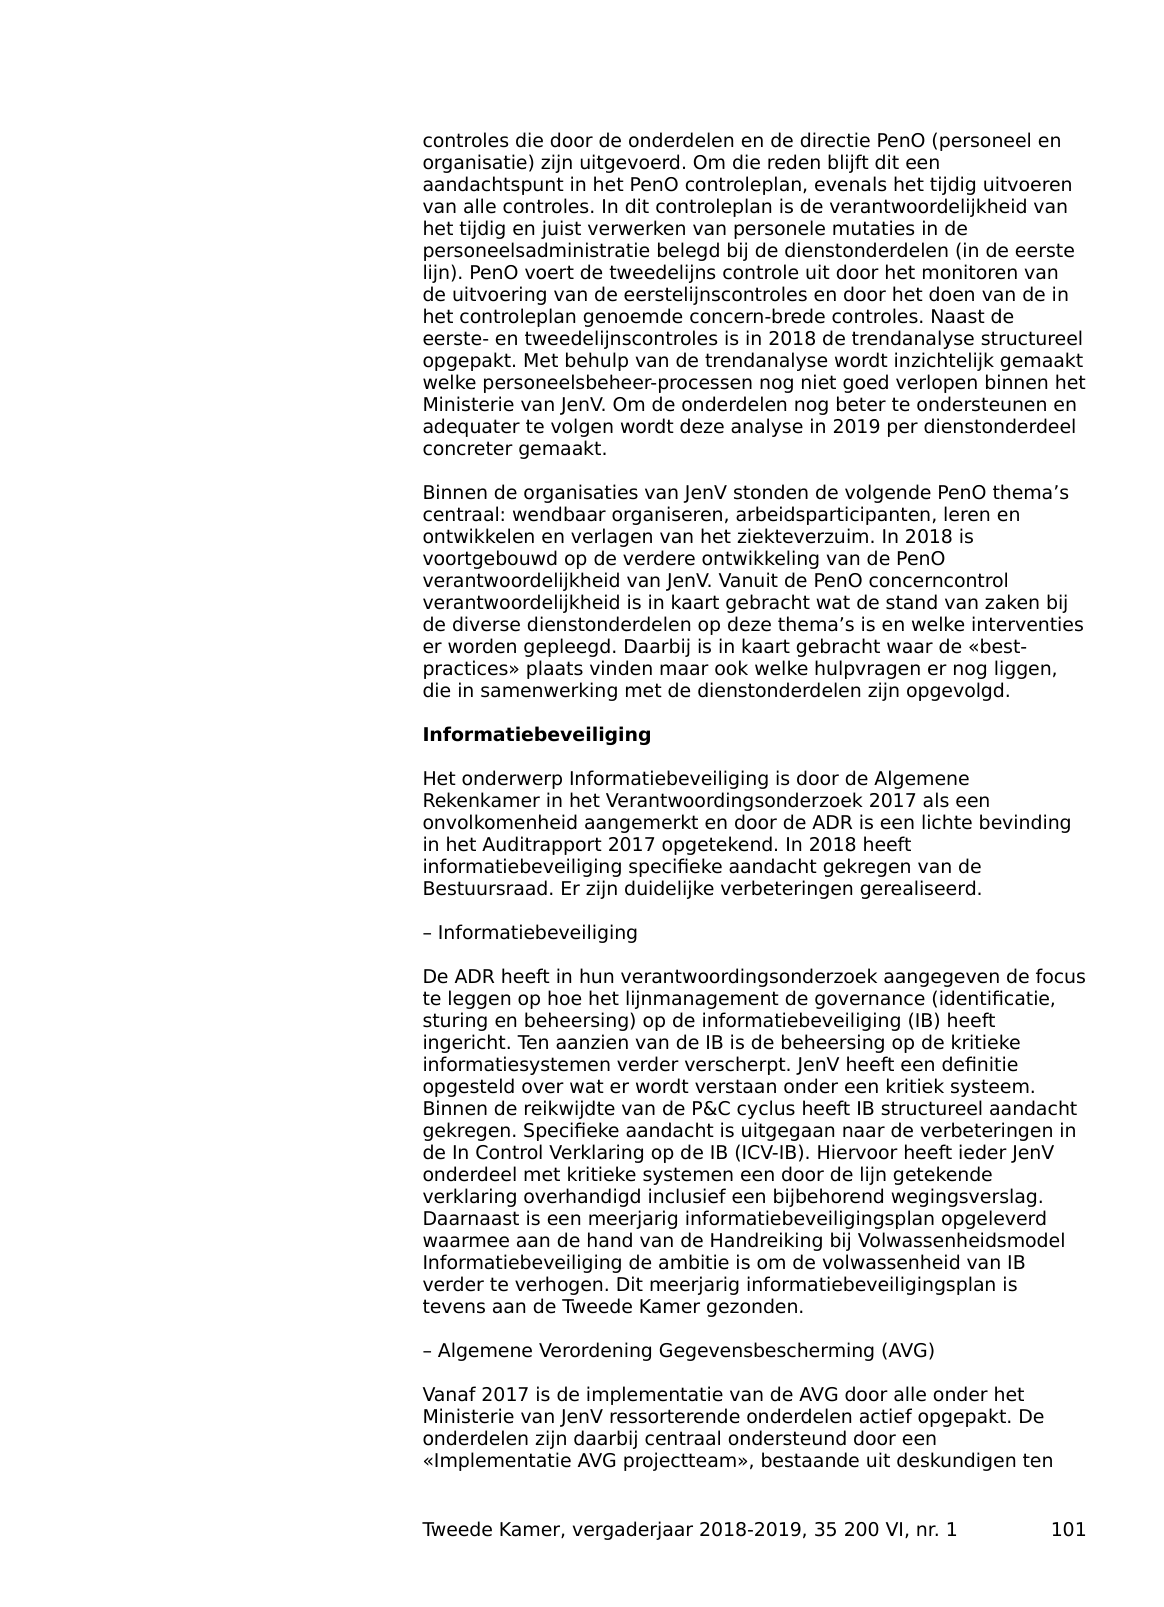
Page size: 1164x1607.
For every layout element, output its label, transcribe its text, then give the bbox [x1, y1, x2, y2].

text De ADR heeft in hun verantwoordingsonderzoek aangegeven de focus te leggen op hoe het lijnmanagement de governance (identificatie, sturing en beheersing) op de informatiebeveiliging (IB) heeft ingericht. Ten aanzien van de IB is de beheersing op de kritieke informatiesystemen verder verscherpt. JenV heeft een definitie opgesteld over wat er wordt verstaan onder een kritiek systeem. Binnen de reikwijdte van de P&C cyclus heeft IB structureel aandacht gekregen. Specifieke aandacht is uitgegaan naar de verbeteringen in de In Control Verklaring op de IB (ICV-IB). Hiervoor heeft ieder JenV onderdeel met kritieke systemen een door de lijn getekende verklaring overhandigd inclusief een bijbehorend wegingsverslag. Daarnaast is een meerjarig informatiebeveiligingsplan opgeleverd waarmee aan de hand van de Handreiking bij Volwassenheidsmodel Informatiebeveiliging de ambitie is om de volwassenheid van IB verder te verhogen. Dit meerjarig informatiebeveiligingsplan is tevens aan de Tweede Kamer gezonden. [422, 966, 1087, 1318]
text controles die door de onderdelen en de directie PenO (personeel en organisatie) zijn uitgevoerd. Om die reden blijft dit een aandachtspunt in het PenO controleplan, evenals het tijdig uitvoeren van alle controles. In dit controleplan is de verantwoordelijkheid van het tijdig en juist verwerken van personele mutaties in de personeelsadministratie belegd bij de dienstonderdelen (in de eerste lijn). PenO voert de tweedelijns controle uit door het monitoren van de uitvoering van de eerstelijnscontroles en door het doen van de in het controleplan genoemde concern-brede controles. Naast de eerste- en tweedelijnscontroles is in 2018 de trendanalyse structureel opgepakt. Met behulp van de trendanalyse wordt inzichtelijk gemaakt welke personeelsbeheer-processen nog niet goed verlopen binnen het Ministerie van JenV. Om de onderdelen nog beter te ondersteunen en adequater te volgen wordt deze analyse in 2019 per dienstonderdeel concreter gemaakt. [422, 130, 1087, 459]
text Binnen de organisaties van JenV stonden de volgende PenO thema’s centraal: wendbaar organiseren, arbeidsparticipanten, leren en ontwikkelen en verlagen van het ziekteverzuim. In 2018 is voortgebouwd op de verdere ontwikkeling van de PenO verantwoordelijkheid van JenV. Vanuit de PenO concerncontrol verantwoordelijkheid is in kaart gebracht wat de stand van zaken bij de diverse dienstonderdelen op deze thema’s is en welke interventies er worden gepleegd. Daarbij is in kaart gebracht waar de «best-practices» plaats vinden maar ook welke hulpvragen er nog liggen, die in samenwerking met de dienstonderdelen zijn opgevolgd. [422, 482, 1087, 702]
subtitle – Algemene Verordening Gegevensbescherming (AVG) [422, 1340, 1087, 1362]
text Vanaf 2017 is de implementatie van de AVG door alle onder het Ministerie van JenV ressorterende onderdelen actief opgepakt. De onderdelen zijn daarbij centraal ondersteund door een «Implementatie AVG projectteam», bestaande uit deskundigen ten [422, 1384, 1087, 1472]
subtitle – Informatiebeveiliging [422, 922, 1087, 944]
text Het onderwerp Informatiebeveiliging is door de Algemene Rekenkamer in het Verantwoordingsonderzoek 2017 als een onvolkomenheid aangemerkt en door de ADR is een lichte bevinding in het Auditrapport 2017 opgetekend. In 2018 heeft informatiebeveiliging specifieke aandacht gekregen van de Bestuursraad. Er zijn duidelijke verbeteringen gerealiseerd. [422, 768, 1087, 900]
subtitle Informatiebeveiliging [422, 724, 1087, 746]
